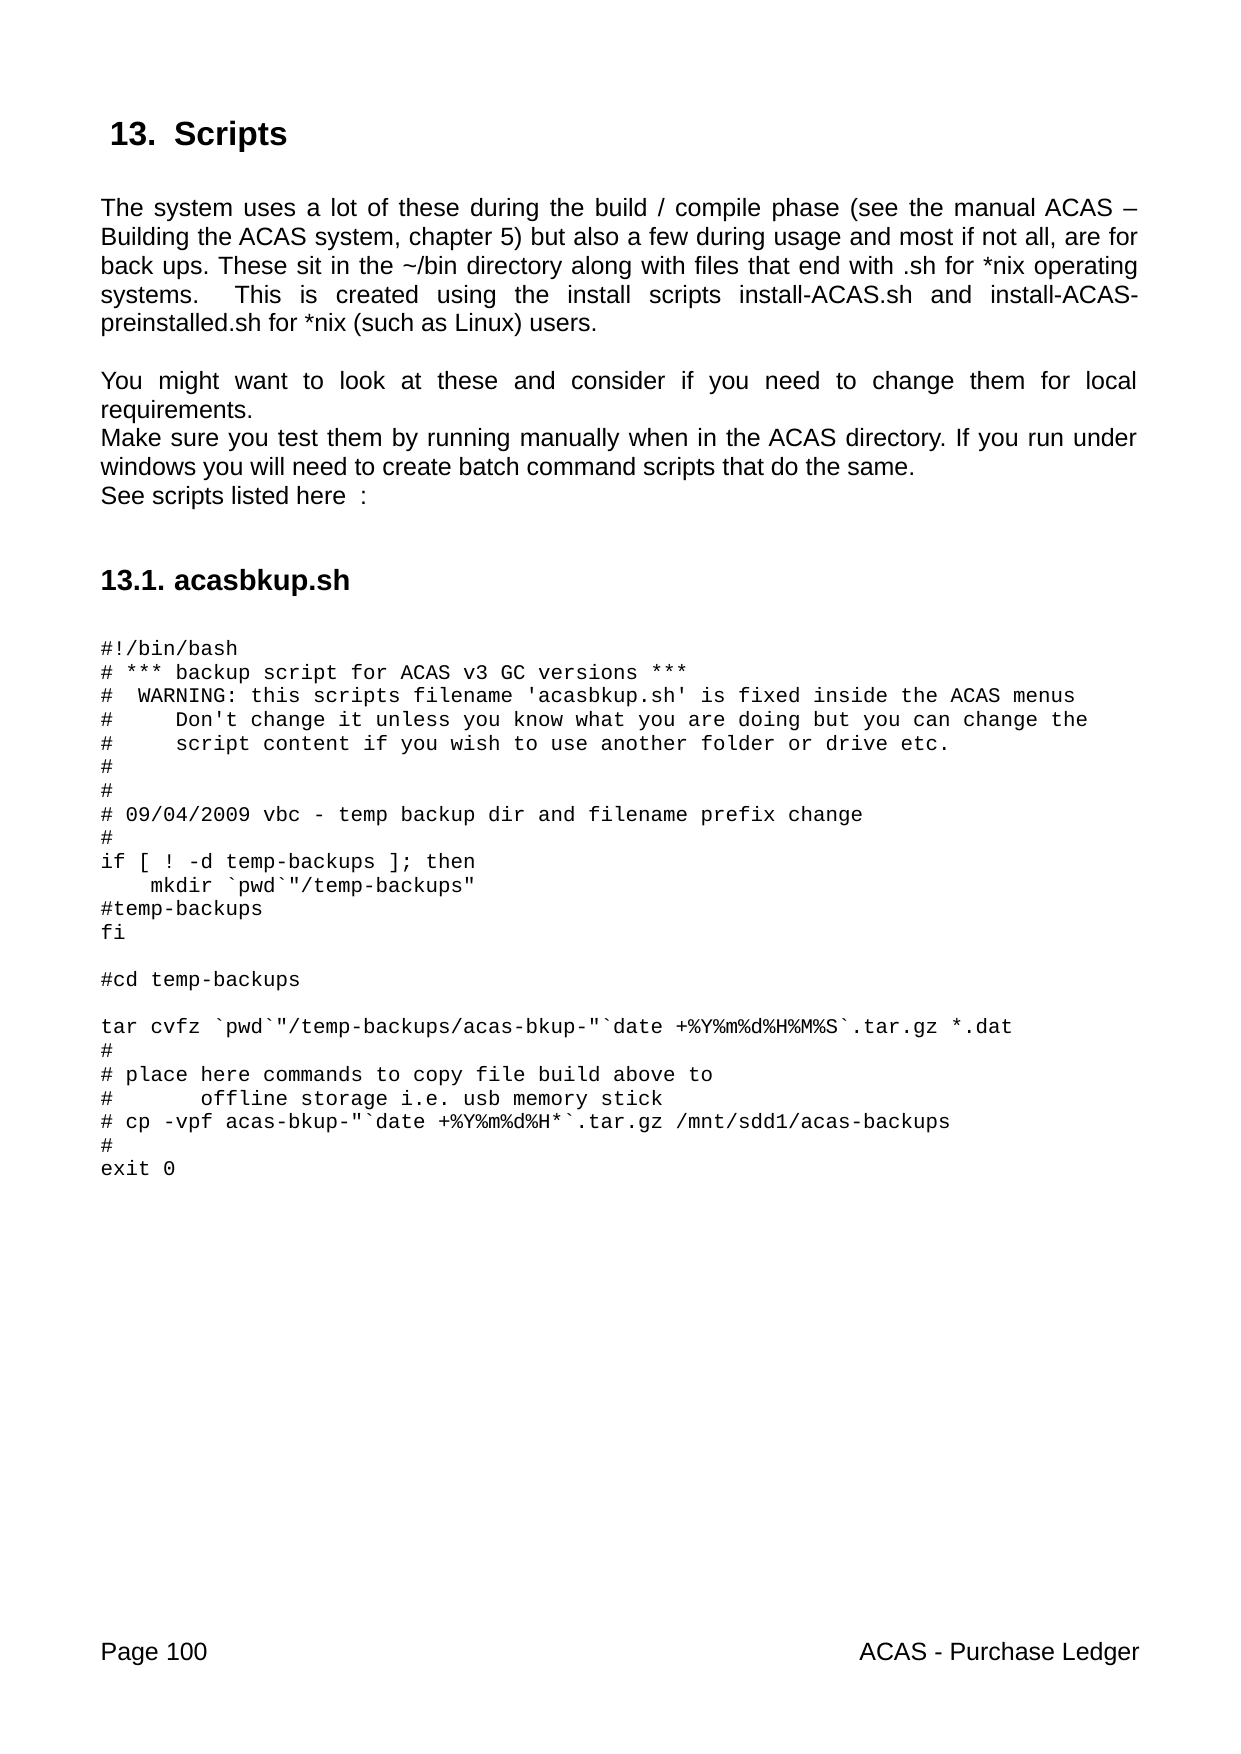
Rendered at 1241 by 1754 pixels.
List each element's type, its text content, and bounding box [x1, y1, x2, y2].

text # script content if you wish to use another folder or drive etc. [100, 733, 1140, 756]
text fi [100, 922, 1140, 946]
text # [100, 1135, 1140, 1158]
text # offline storage i.e. usb memory stick [100, 1087, 1140, 1111]
text # 09/04/2009 vbc - temp backup dir and filename prefix change [100, 804, 1140, 827]
text The system uses a lot of these during the build / compile phase (see the manual ACAS – Building the ACAS system, chapter 5) but also a few during usage and most if not all, are for back ups. These sit in the ~/bin directory along with files that end with .sh for *nix operating systems. This is created using the install scripts install-ACAS.sh and install-ACAS-preinstalled.sh for *nix (such as Linux) users. [100, 193, 1140, 337]
text # [100, 756, 1140, 780]
text mkdir `pwd`"/temp-backups" [100, 875, 1140, 898]
text See scripts listed here : [100, 481, 1140, 510]
text # [100, 827, 1140, 851]
text # WARNING: this scripts filename 'acasbkup.sh' is fixed inside the ACAS menus [100, 686, 1140, 709]
text if [ ! -d temp-backups ]; then [100, 851, 1140, 875]
text # place here commands to copy file build above to [100, 1064, 1140, 1087]
text #cd temp-backups [100, 969, 1140, 993]
text #temp-backups [100, 898, 1140, 922]
text Make sure you test them by running manually when in the ACAS directory. If you run under windows you will need to create batch command scripts that do the same. [100, 423, 1140, 481]
text #!/bin/bash [100, 638, 1140, 662]
text # Don't change it unless you know what you are doing but you can change the [100, 709, 1140, 733]
text tar cvfz `pwd`"/temp-backups/acas-bkup-"`date +%Y%m%d%H%M%S`.tar.gz *.dat [100, 1017, 1140, 1040]
subtitle Scripts [100, 113, 1140, 152]
text # *** backup script for ACAS v3 GC versions *** [100, 662, 1140, 686]
text You might want to look at these and consider if you need to change them for local requirements. [100, 366, 1140, 423]
text # cp -vpf acas-bkup-"`date +%Y%m%d%H*`.tar.gz /mnt/sdd1/acas-backups [100, 1111, 1140, 1135]
text # [100, 1040, 1140, 1064]
text exit 0 [100, 1158, 1140, 1182]
text # [100, 780, 1140, 804]
subtitle acasbkup.sh [100, 563, 1140, 597]
